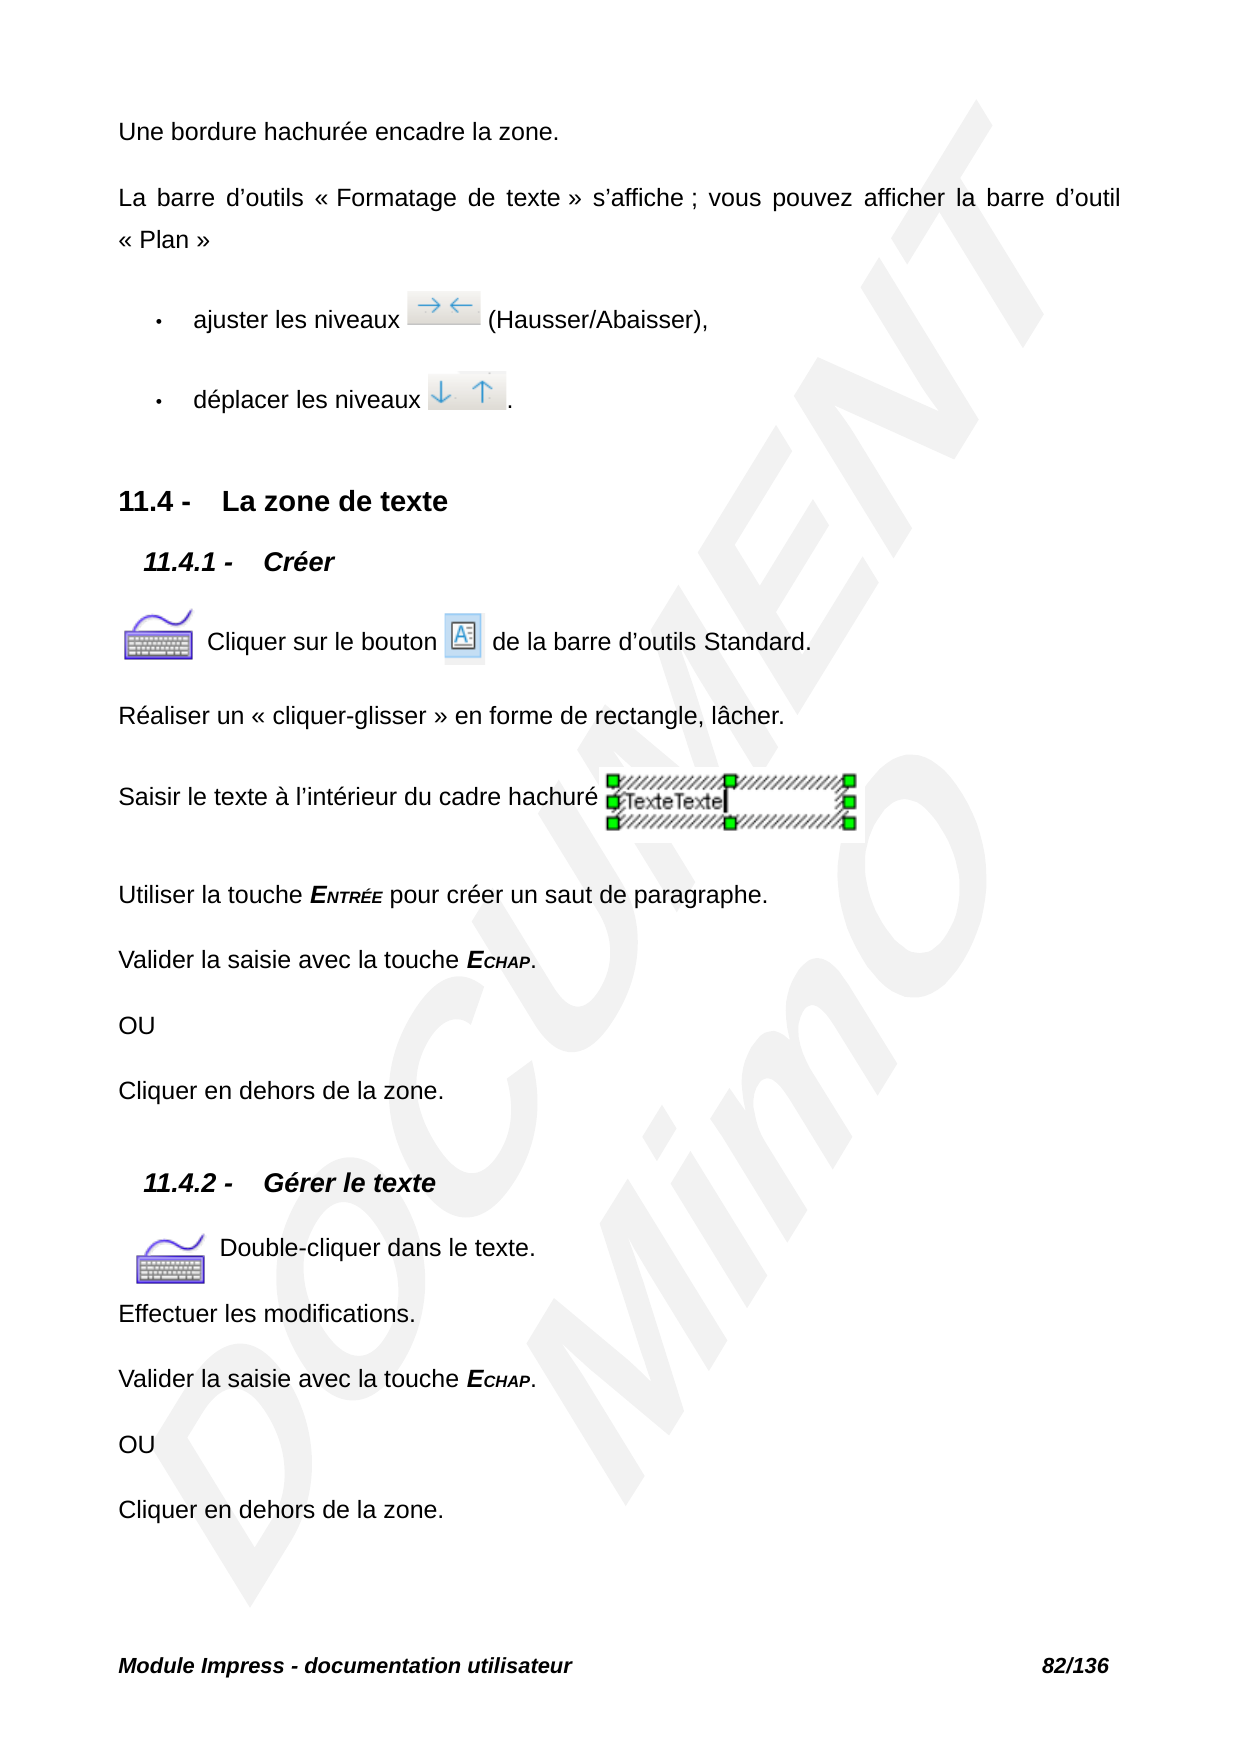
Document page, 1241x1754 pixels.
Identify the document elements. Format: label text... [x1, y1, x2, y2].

list ajuster les niveaux (Hausser/Abaisser), [156, 291, 1122, 333]
subtitle La zone de texte [118, 485, 1122, 517]
text Effectuer les modifications. [118, 1300, 1122, 1328]
subtitle Gérer le texte [143, 1168, 1122, 1198]
text Cliquer sur le bouton [195, 613, 444, 664]
text OU [118, 1012, 1122, 1039]
picture [132, 1223, 208, 1298]
picture [120, 598, 195, 674]
list déplacer les niveaux . [156, 371, 1122, 413]
text OU [118, 1431, 1122, 1459]
text Cliquer en dehors de la zone. [118, 1077, 1122, 1105]
text Réaliser un « cliquer-glisser » en forme de rectangle, lâcher. [118, 702, 1122, 730]
picture [407, 291, 481, 325]
text Saisir le texte à l’intérieur du cadre hachuré [118, 768, 599, 843]
text de la barre d’outils Standard. [486, 613, 1122, 664]
text Utiliser la touche Entrée pour créer un saut de paragraphe. [118, 881, 1122, 908]
text [865, 768, 1122, 843]
text Cliquer en dehors de la zone. [118, 1496, 1122, 1524]
subtitle Créer [143, 547, 1122, 577]
picture [428, 371, 507, 410]
text Valider la saisie avec la touche Echap. [118, 1365, 1122, 1393]
text Valider la saisie avec la touche Echap. [118, 946, 1122, 974]
text Double-cliquer dans le texte. [208, 1234, 1122, 1262]
text La barre d’outils « Formatage de texte » s’affiche ; vous pouvez afficher la barre d’outil « Plan » [118, 183, 1122, 253]
picture [444, 613, 486, 665]
text Une bordure hachurée encadre la zone. [118, 118, 1122, 146]
